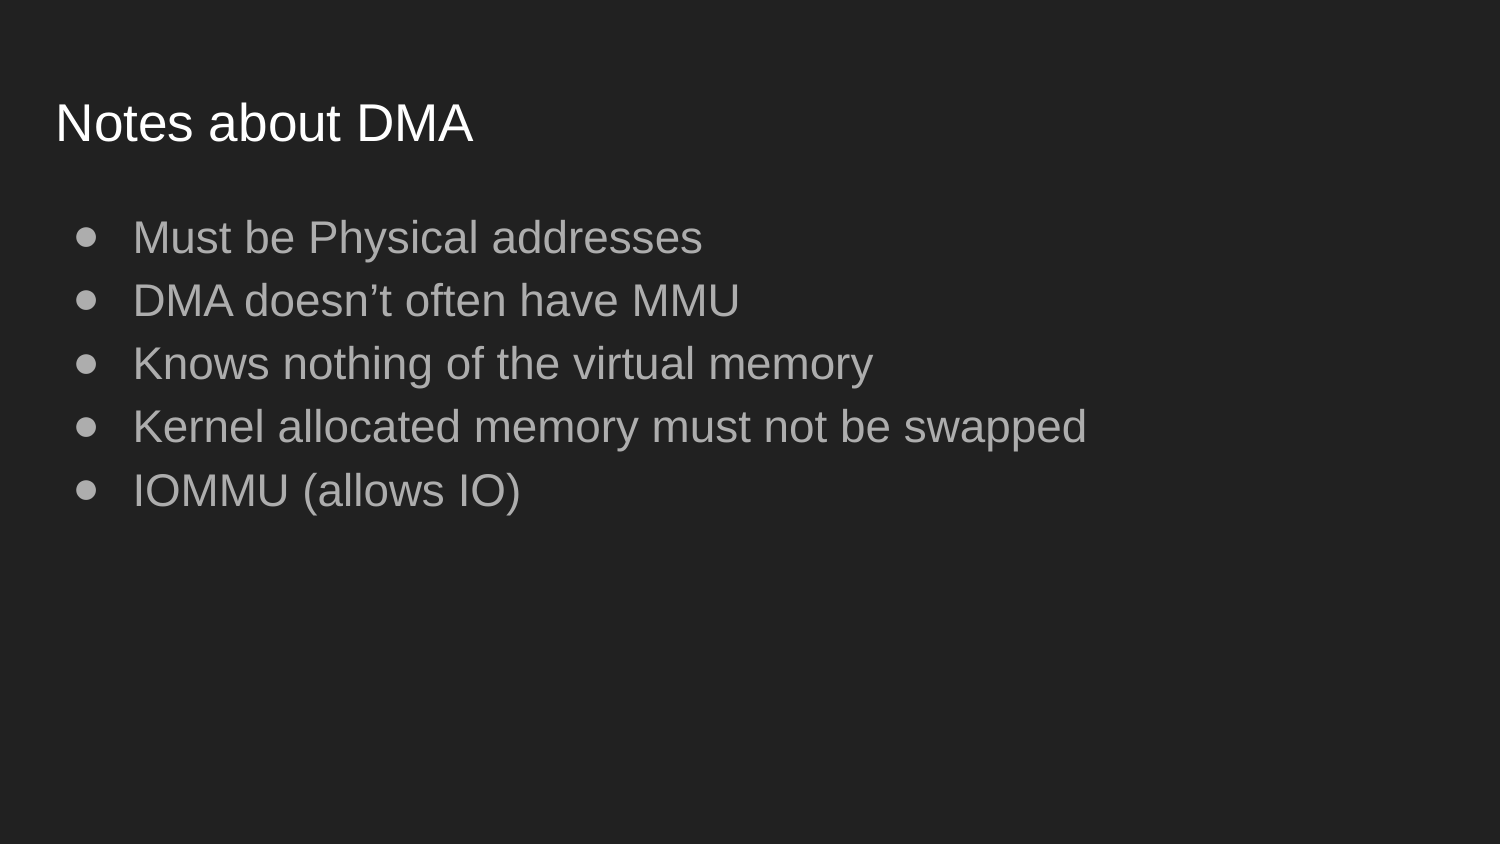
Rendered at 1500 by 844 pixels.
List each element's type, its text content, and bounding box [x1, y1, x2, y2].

list Must be Physical addresses DMA doesn’t often have MMU Knows nothing of the virtual memory Kernel allocated memory must not be swapped IOMMU (allows IO) [42, 184, 1500, 618]
title Notes about DMA [40, 72, 920, 167]
